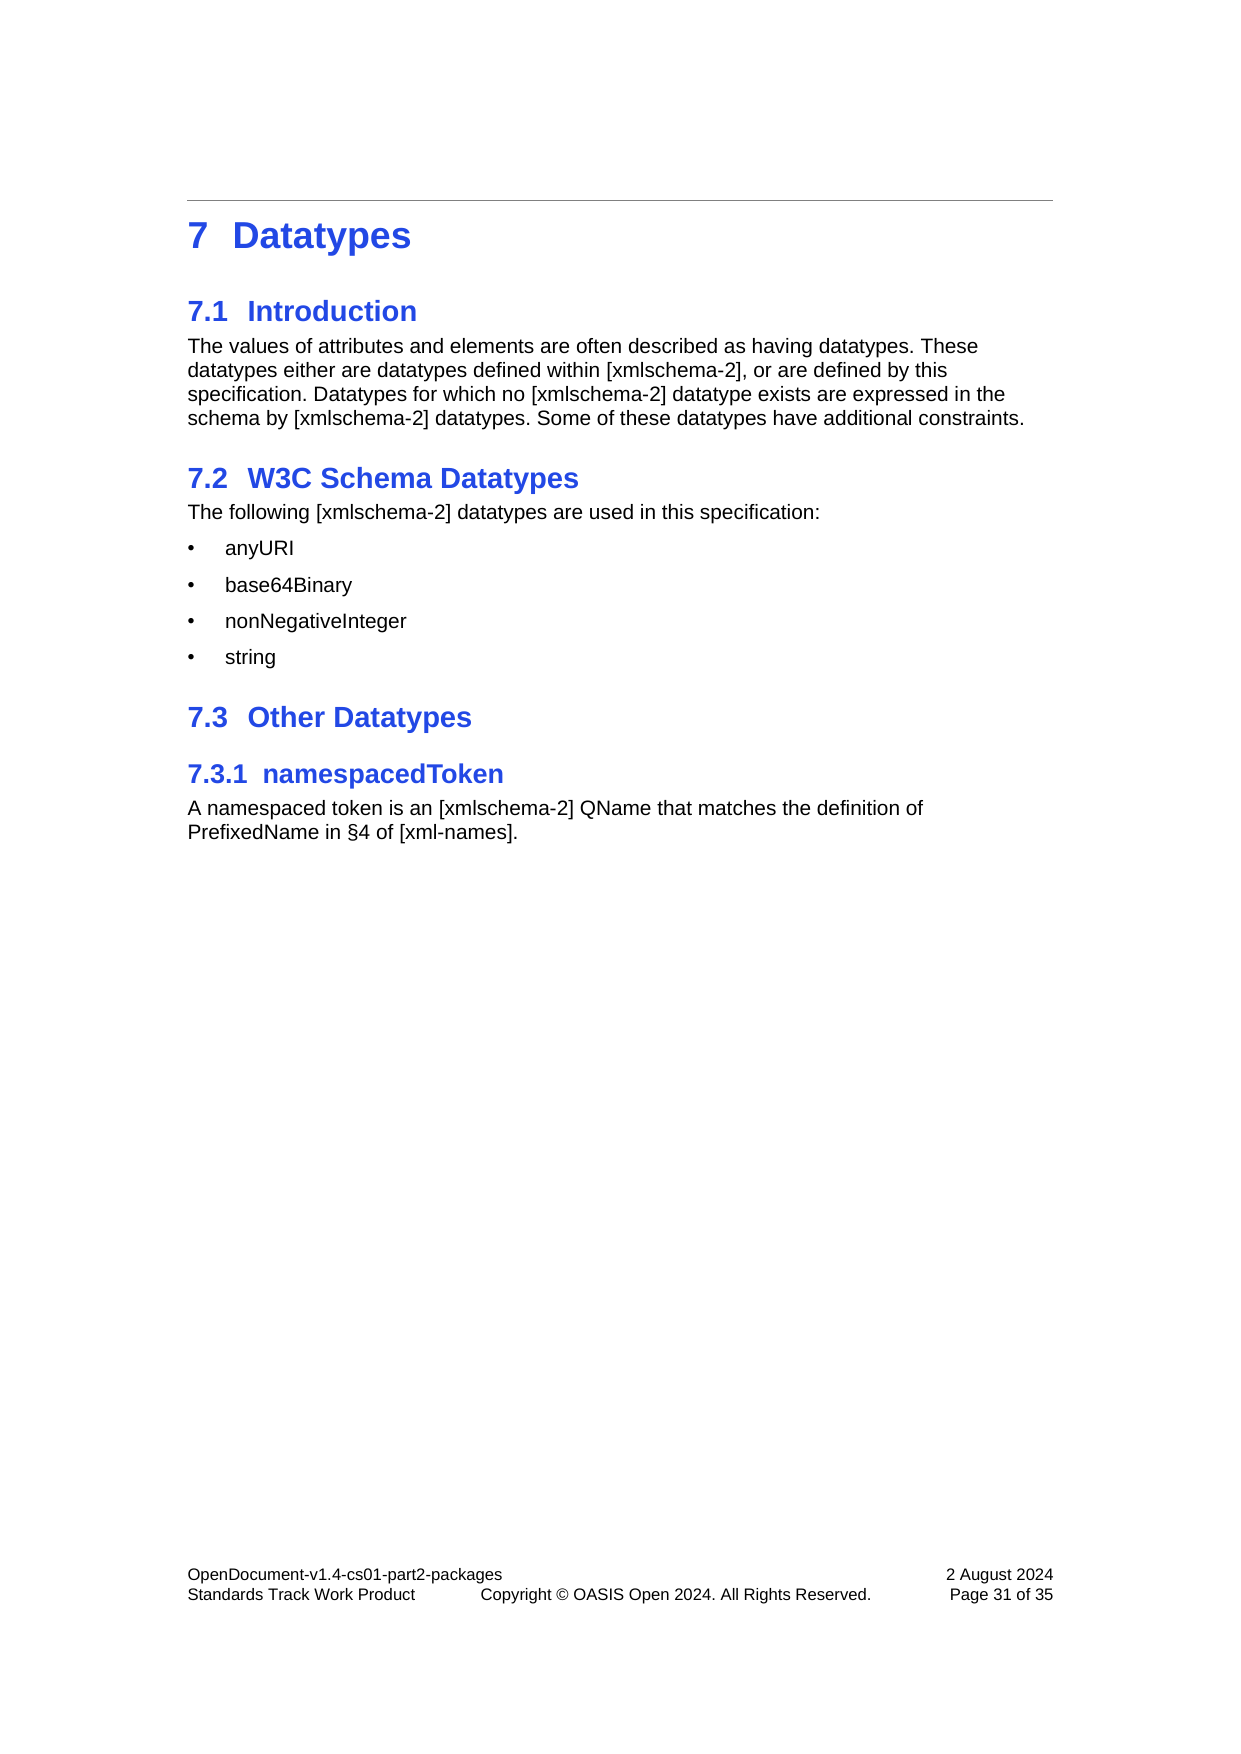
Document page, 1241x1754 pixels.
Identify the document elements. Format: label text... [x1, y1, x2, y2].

subtitle namespacedToken [187, 758, 1053, 789]
subtitle Introduction [187, 294, 1053, 328]
subtitle Other Datatypes [187, 700, 1053, 733]
text The values of attributes and elements are often described as having datatypes. These datatypes either are datatypes defined within [xmlschema-2], or are defined by this specification. Datatypes for which no [xmlschema-2] datatype exists are expressed in the schema by [xmlschema-2] datatypes. Some of these datatypes have additional constraints. [187, 334, 1053, 429]
subtitle W3C Schema Datatypes [187, 461, 1053, 494]
text The following [xmlschema-2] datatypes are used in this specification: [187, 500, 1053, 524]
text A namespaced token is an [xmlschema-2] QName that matches the definition of PrefixedName in §4 of [xml-names]. [187, 796, 1053, 843]
list anyURI [187, 536, 1053, 560]
list nonNegativeInteger [187, 608, 1053, 633]
list string [187, 645, 1053, 669]
subtitle Datatypes [187, 201, 1053, 257]
list base64Binary [187, 572, 1053, 596]
